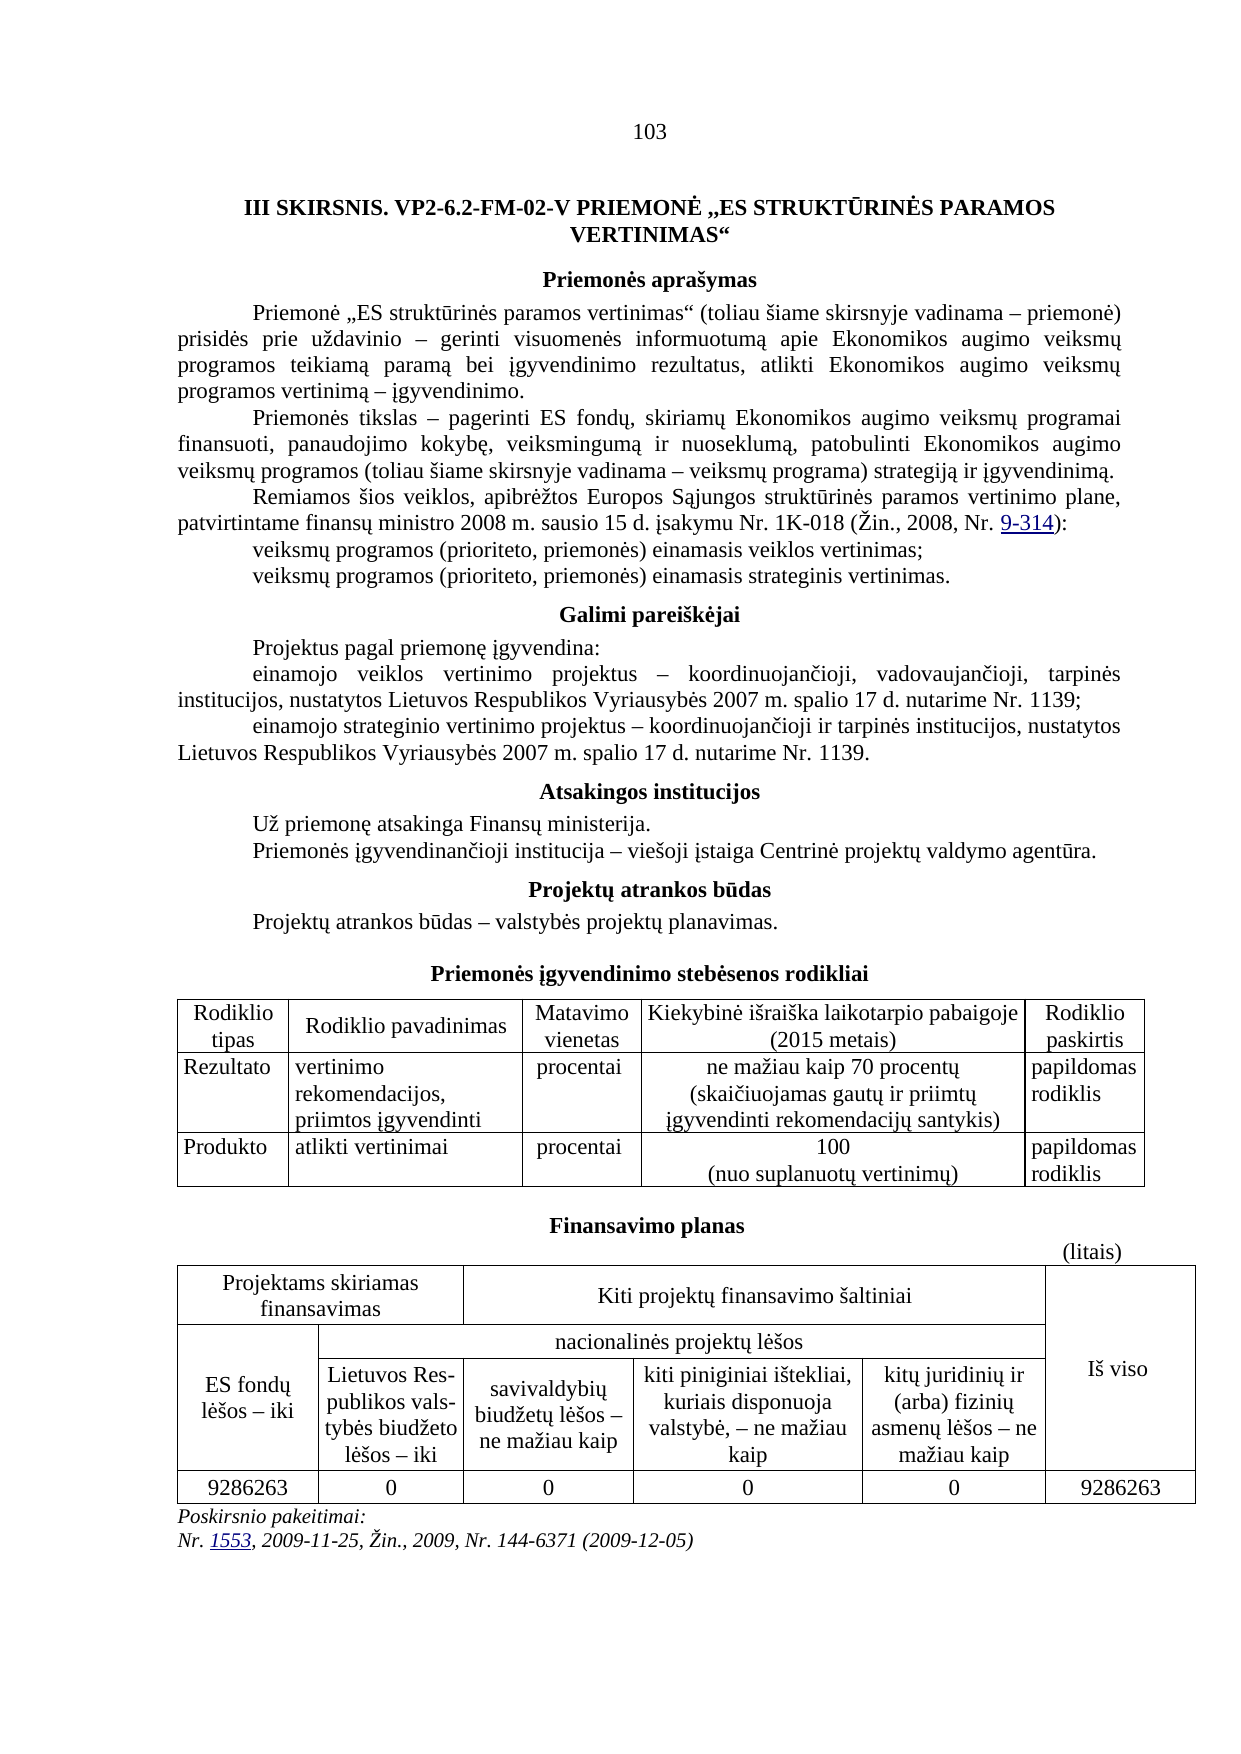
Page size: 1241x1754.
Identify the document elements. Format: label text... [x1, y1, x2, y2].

table_cell 0 [863, 1471, 1045, 1503]
table_cell papildomas rodiklis [1026, 1053, 1144, 1132]
text veiksmų programos (prioriteto, priemonės) einamasis veiklos vertinimas; [177, 536, 1122, 562]
table_cell 9286263 [1046, 1471, 1195, 1503]
table_cell Produkto [178, 1133, 288, 1186]
table_header Projektams skiriamas finansavimas [178, 1266, 463, 1324]
text Priemonė „ES struktūrinės paramos vertinimas“ (toliau šiame skirsnyje vadinama – priemonė) prisidės prie uždavinio – gerinti visuomenės informuotumą apie Ekonomikos augimo veiksmų programos teikiamą paramą bei įgyvendinimo rezultatus, atlikti Ekonomikos augimo veiksmų programos vertinimą – įgyvendinimo. [177, 298, 1122, 404]
text Už priemonę atsakinga Finansų ministerija. [177, 810, 1122, 837]
table_cell kiti piniginiai ištekliai, kuriais disponuoja valstybė, – ne mažiau kaip [634, 1359, 862, 1470]
text Galimi pareiškėjai [177, 601, 1122, 627]
text (litais) [177, 1238, 1122, 1265]
text Finansavimo planas [177, 1212, 1122, 1238]
table_header Iš viso [1046, 1266, 1195, 1470]
text einamojo strateginio vertinimo projektus – koordinuojančioji ir tarpinės institucijos, nustatytos Lietuvos Respublikos Vyriausybės 2007 m. spalio 17 d. nutarime Nr. 1139. [177, 713, 1122, 765]
table_cell savivaldybių biudžetų lėšos – ne mažiau kaip [464, 1359, 633, 1470]
table_cell procentai [523, 1133, 641, 1186]
text III SKIRSNIS. VP2-6.2-FM-02-V PRIEMONĖ ,,ES struktūrinės PARAMOS vertinimas“ [177, 194, 1122, 247]
text Atsakingos institucijos [177, 778, 1122, 804]
table_cell ne mažiau kaip 70 procentų (skaičiuojamas gautų ir priimtų įgyvendinti rekomendacijų santykis) [642, 1053, 1024, 1132]
table_cell 100 (nuo suplanuotų vertinimų) [642, 1133, 1024, 1186]
text Projektų atrankos būdas – valstybės projektų planavimas. [177, 908, 1122, 934]
table_cell Lietuvos Res­publikos vals­tybės biudžeto lėšos – iki [319, 1359, 463, 1470]
text veiksmų programos (prioriteto, priemonės) einamasis strateginis vertinimas. [177, 562, 1122, 588]
text Priemonės įgyvendinančioji institucija – viešoji įstaiga Centrinė projektų valdymo agentūra. [177, 837, 1122, 863]
table_cell 9286263 [178, 1471, 318, 1503]
table_cell procentai [523, 1053, 641, 1132]
text Projektus pagal priemonę įgyvendina: [177, 633, 1122, 660]
text Poskirsnio pakeitimai: [177, 1504, 1122, 1528]
table_cell atlikti vertinimai [289, 1133, 522, 1186]
table_header Matavimo vienetas [523, 1000, 641, 1052]
table_cell kitų juridinių ir (arba) fizinių asmenų lėšos – ne mažiau kaip [863, 1359, 1045, 1470]
table_cell 0 [319, 1471, 463, 1503]
table_cell papildomas rodiklis [1026, 1133, 1144, 1186]
text einamojo veiklos vertinimo projektus – koordinuojančioji, vadovaujančioji, tarpinės institucijos, nustatytos Lietuvos Respublikos Vyriausybės 2007 m. spalio 17 d. nutarime Nr. 1139; [177, 660, 1122, 713]
text Nr. 1553, 2009-11-25, Žin., 2009, Nr. 144-6371 (2009-12-05) [177, 1528, 1122, 1552]
table_cell nacionalinės projektų lėšos [319, 1325, 1045, 1358]
table_header Rodiklio tipas [178, 1000, 288, 1052]
table_cell vertinimo rekomendacijos, priimtos įgyvendinti [289, 1053, 522, 1132]
text Projektų atrankos būdas [177, 876, 1122, 902]
table_header Rodiklio paskirtis [1026, 1000, 1144, 1052]
text Priemonės tikslas – pagerinti ES fondų, skiriamų Ekonomikos augimo veiksmų programai finansuoti, panaudojimo kokybę, veiksmingumą ir nuoseklumą, patobulinti Ekonomikos augimo veiksmų programos (toliau šiame skirsnyje vadinama – veiksmų programa) strategiją ir įgyvendinimą. [177, 404, 1122, 483]
table_cell ES fondų lėšos – iki [178, 1325, 318, 1470]
table_header Rodiklio pavadinimas [289, 1000, 522, 1052]
text Remiamos šios veiklos, apibrėžtos Europos Sąjungos struktūrinės paramos vertinimo plane, patvirtintame finansų ministro 2008 m. sausio 15 d. įsakymu Nr. 1K-018 (Žin., 2008, Nr. 9-314): [177, 483, 1122, 536]
table_header Kiekybinė išraiška laikotarpio pabaigoje (2015 metais) [642, 1000, 1024, 1052]
text Priemonės įgyvendinimo stebėsenos rodikliai [177, 959, 1122, 986]
table_header Kiti projektų finansavimo šaltiniai [464, 1266, 1045, 1324]
table_cell 0 [464, 1471, 633, 1503]
table_cell 0 [634, 1471, 862, 1503]
text Priemonės aprašymas [177, 266, 1122, 292]
table_cell Rezultato [178, 1053, 288, 1132]
